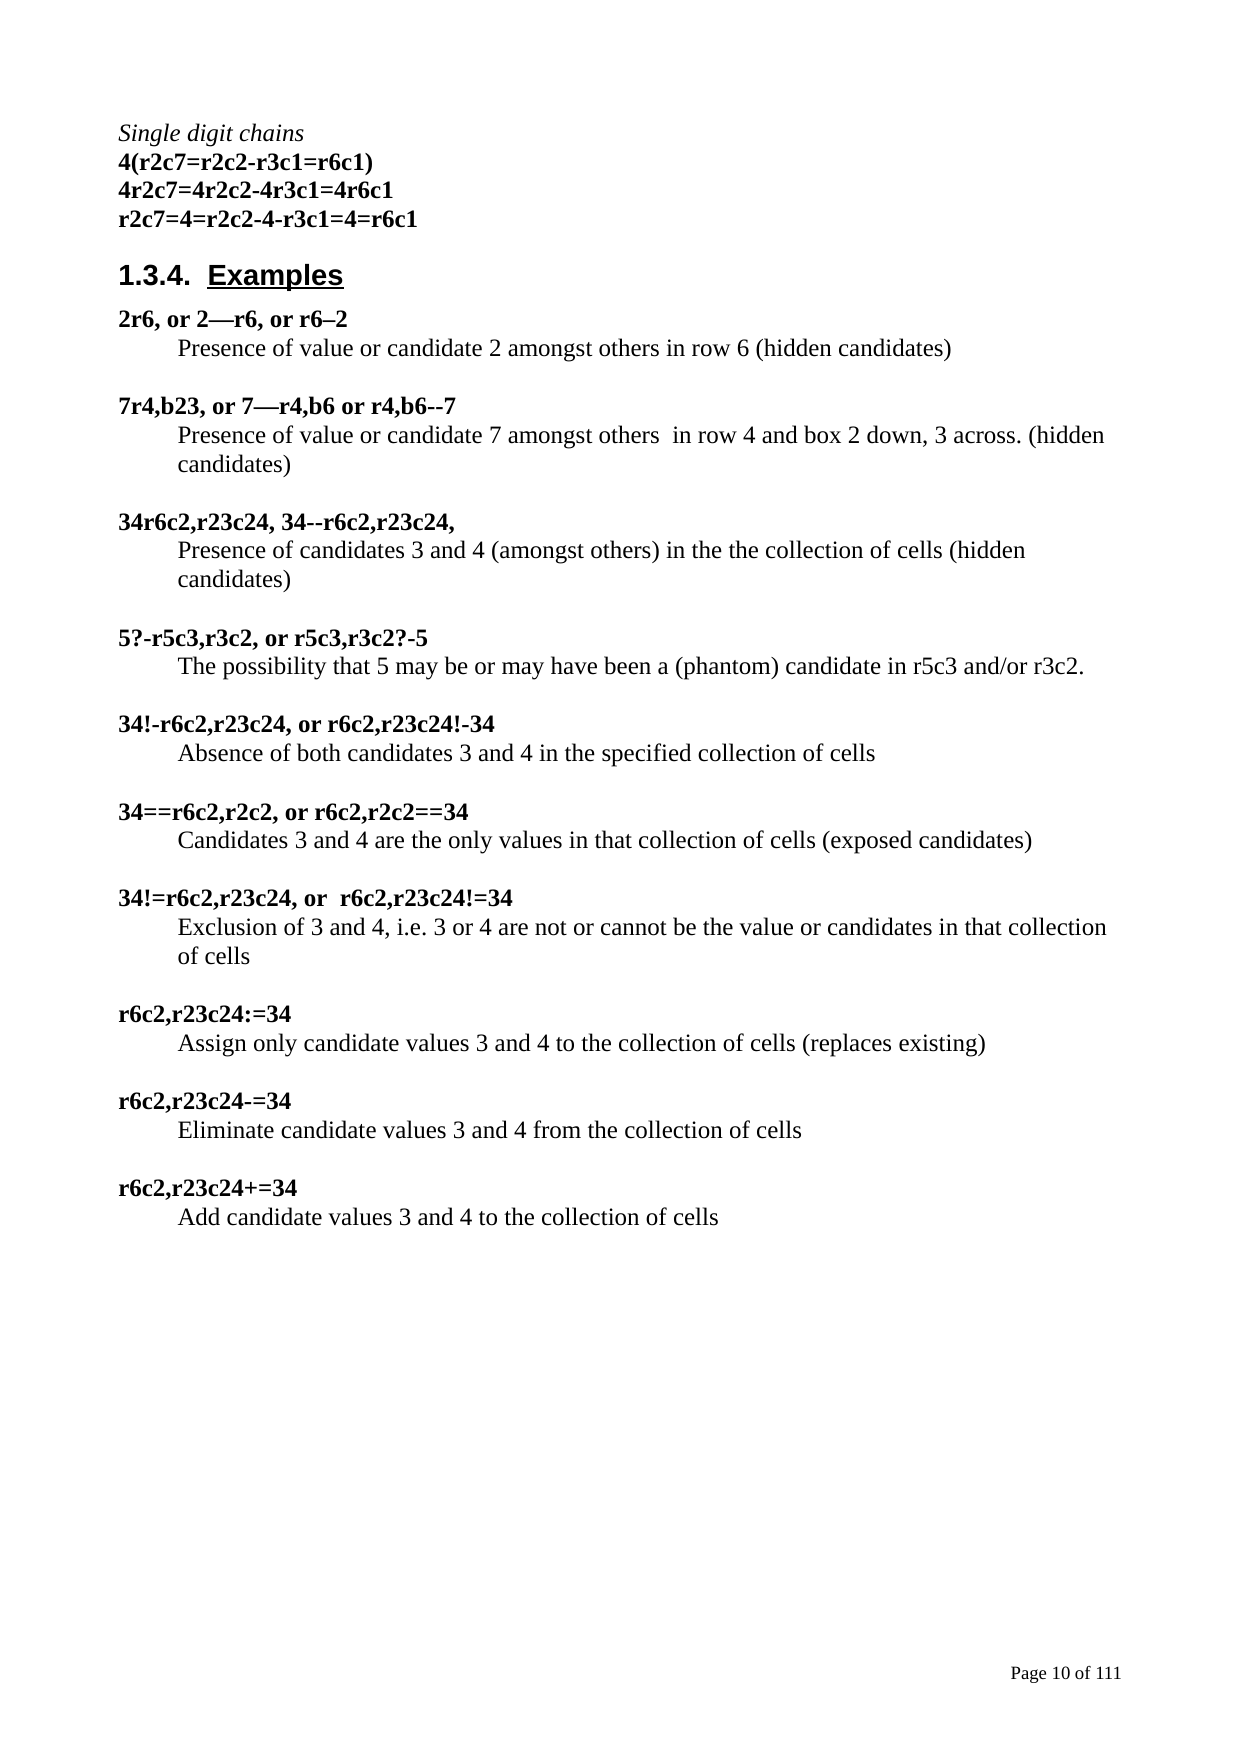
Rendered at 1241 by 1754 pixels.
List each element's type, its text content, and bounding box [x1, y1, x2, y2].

subtitle 4r2c7=4r2c2-4r3c1=4r6c1 [118, 176, 1122, 204]
subtitle 34==r6c2,r2c2, or r6c2,r2c2==34 [118, 797, 1122, 825]
subtitle 7r4,b23, or 7—r4,b6 or r4,b6--7 [118, 391, 1122, 420]
list Absence of both candidates 3 and 4 in the specified collection of cells [177, 738, 1122, 767]
list Add candidate values 3 and 4 to the collection of cells [177, 1202, 1122, 1231]
list Presence of candidates 3 and 4 (amongst others) in the the collection of cells (hidden candidates) [177, 536, 1122, 593]
subtitle 2r6, or 2—r6, or r6–2 [118, 304, 1122, 333]
list Candidates 3 and 4 are the only values in that collection of cells (exposed candidates) [177, 825, 1122, 854]
subtitle 5?-r5c3,r3c2, or r5c3,r3c2?-5 [118, 623, 1122, 651]
list Assign only candidate values 3 and 4 to the collection of cells (replaces existing) [177, 1028, 1122, 1057]
subtitle r6c2,r23c24+=34 [118, 1173, 1122, 1202]
text Single digit chains [118, 118, 1122, 147]
list Exclusion of 3 and 4, i.e. 3 or 4 are not or cannot be the value or candidates in that collection of cells [177, 912, 1122, 970]
list The possibility that 5 may be or may have been a (phantom) candidate in r5c3 and/or r3c2. [177, 651, 1122, 680]
list Presence of value or candidate 7 amongst others in row 4 and box 2 down, 3 across. (hidden candidates) [177, 420, 1122, 477]
subtitle 34r6c2,r23c24, 34--r6c2,r23c24, [118, 507, 1122, 536]
subtitle r2c7=4=r2c2-4-r3c1=4=r6c1 [118, 204, 1122, 233]
subtitle r6c2,r23c24:=34 [118, 999, 1122, 1028]
subtitle 34!-r6c2,r23c24, or r6c2,r23c24!-34 [118, 709, 1122, 738]
subtitle r6c2,r23c24-=34 [118, 1086, 1122, 1115]
subtitle 4(r2c7=r2c2-r3c1=r6c1) [118, 147, 1122, 176]
list Eliminate candidate values 3 and 4 from the collection of cells [177, 1115, 1122, 1144]
subtitle Examples [118, 258, 1122, 292]
subtitle 34!=r6c2,r23c24, or r6c2,r23c24!=34 [118, 883, 1122, 912]
list Presence of value or candidate 2 amongst others in row 6 (hidden candidates) [177, 333, 1122, 362]
